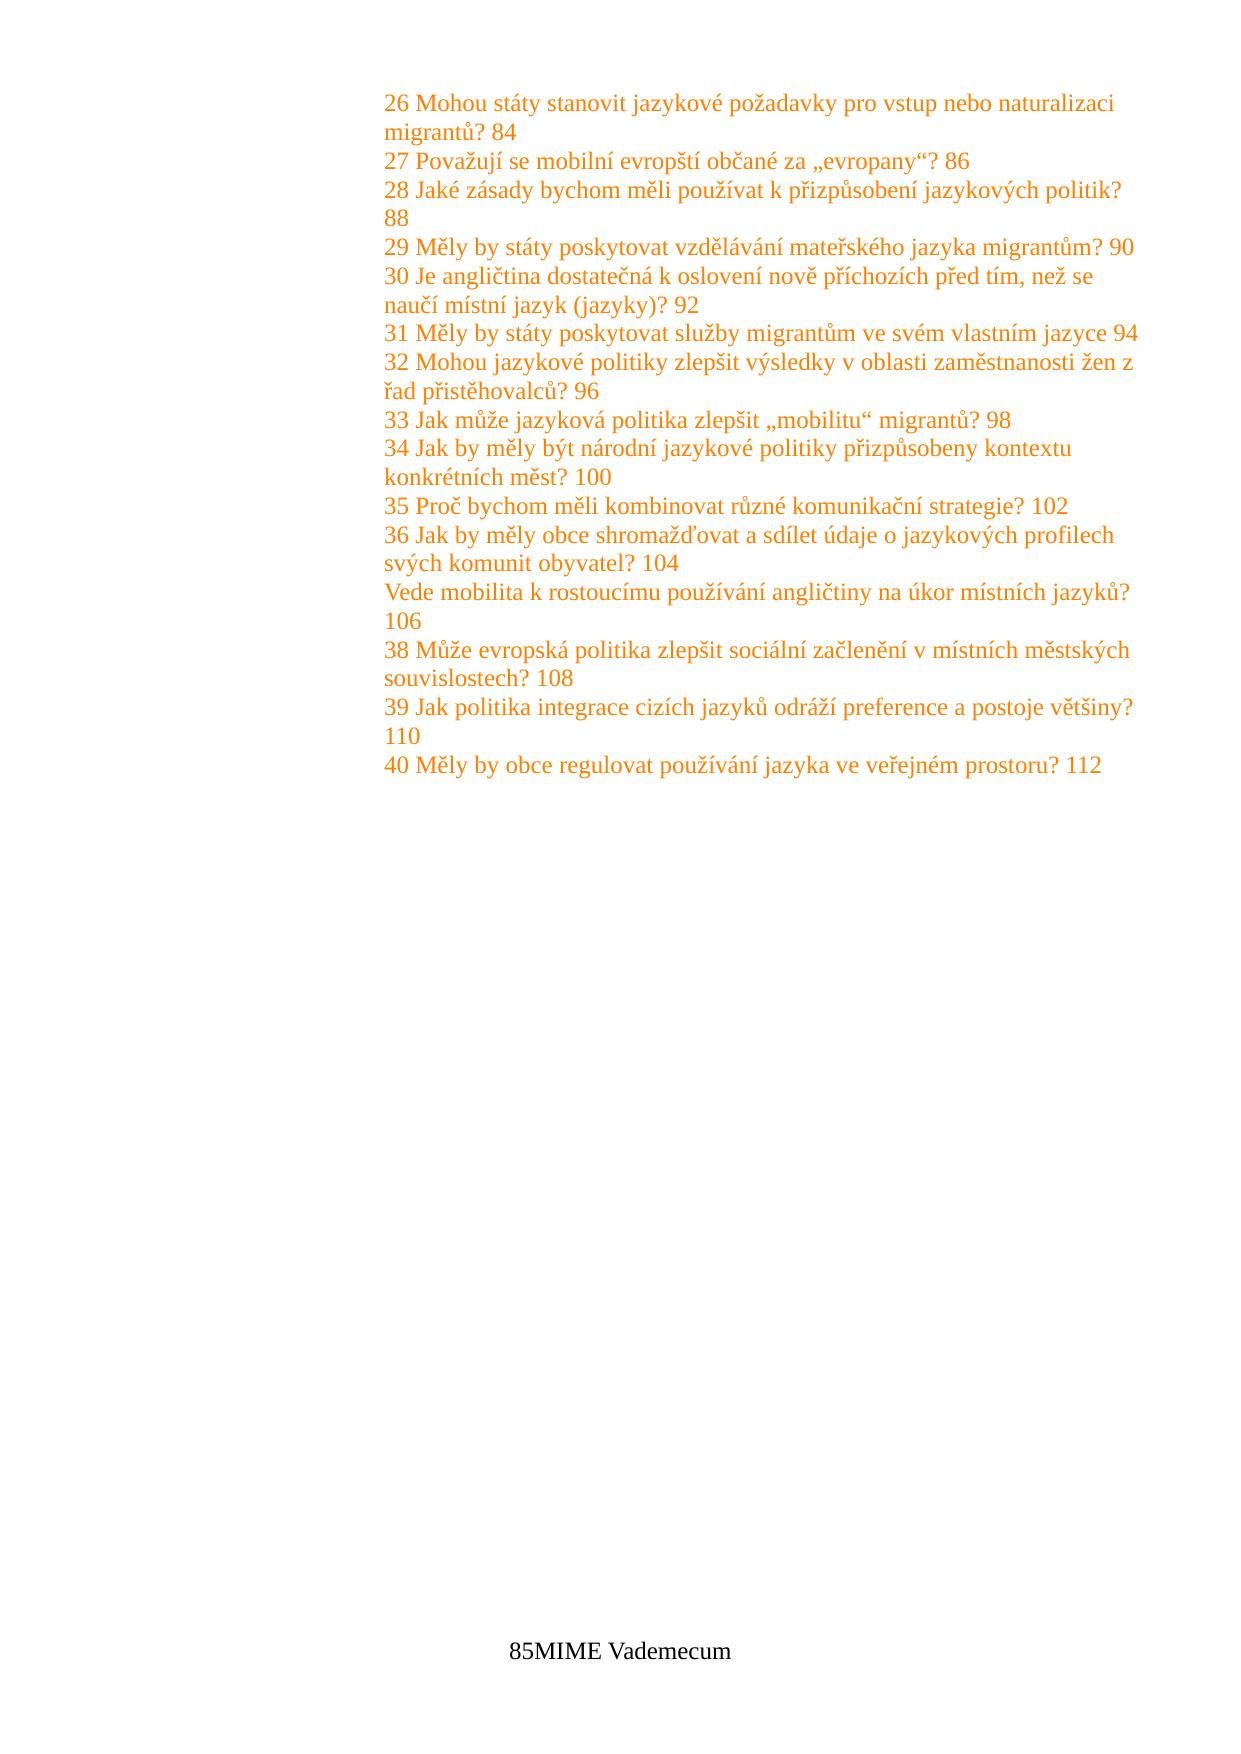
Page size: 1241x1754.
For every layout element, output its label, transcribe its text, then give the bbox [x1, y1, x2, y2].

text 39 Jak politika integrace cizích jazyků odráží preference a postoje většiny? 110 [384, 692, 1152, 750]
text 27 Považují se mobilní evropští občané za „evropany“? 86 [384, 146, 1152, 175]
text 28 Jaké zásady bychom měli používat k přizpůsobení jazykových politik? 88 [384, 175, 1152, 232]
text 26 Mohou státy stanovit jazykové požadavky pro vstup nebo naturalizaci migrantů? 84 [384, 88, 1152, 146]
text 38 Může evropská politika zlepšit sociální začlenění v místních městských souvislostech? 108 [384, 635, 1152, 692]
text 31 Měly by státy poskytovat služby migrantům ve svém vlastním jazyce 94 [384, 318, 1152, 347]
text 32 Mohou jazykové politiky zlepšit výsledky v oblasti zaměstnanosti žen z řad přistěhovalců? 96 [384, 347, 1152, 405]
text 34 Jak by měly být národní jazykové politiky přizpůsobeny kontextu konkrétních měst? 100 [384, 433, 1152, 491]
text 29 Měly by státy poskytovat vzdělávání mateřského jazyka migrantům? 90 [384, 232, 1152, 261]
text 35 Proč bychom měli kombinovat různé komunikační strategie? 102 [384, 491, 1152, 520]
text 40 Měly by obce regulovat používání jazyka ve veřejném prostoru? 112 [384, 750, 1152, 778]
text 36 Jak by měly obce shromažďovat a sdílet údaje o jazykových profilech svých komunit obyvatel? 104 [384, 520, 1152, 577]
text 33 Jak může jazyková politika zlepšit „mobilitu“ migrantů? 98 [384, 405, 1152, 433]
text Vede mobilita k rostoucímu používání angličtiny na úkor místních jazyků? 106 [384, 577, 1152, 635]
text 30 Je angličtina dostatečná k oslovení nově příchozích před tím, než se naučí místní jazyk (jazyky)? 92 [384, 261, 1152, 318]
